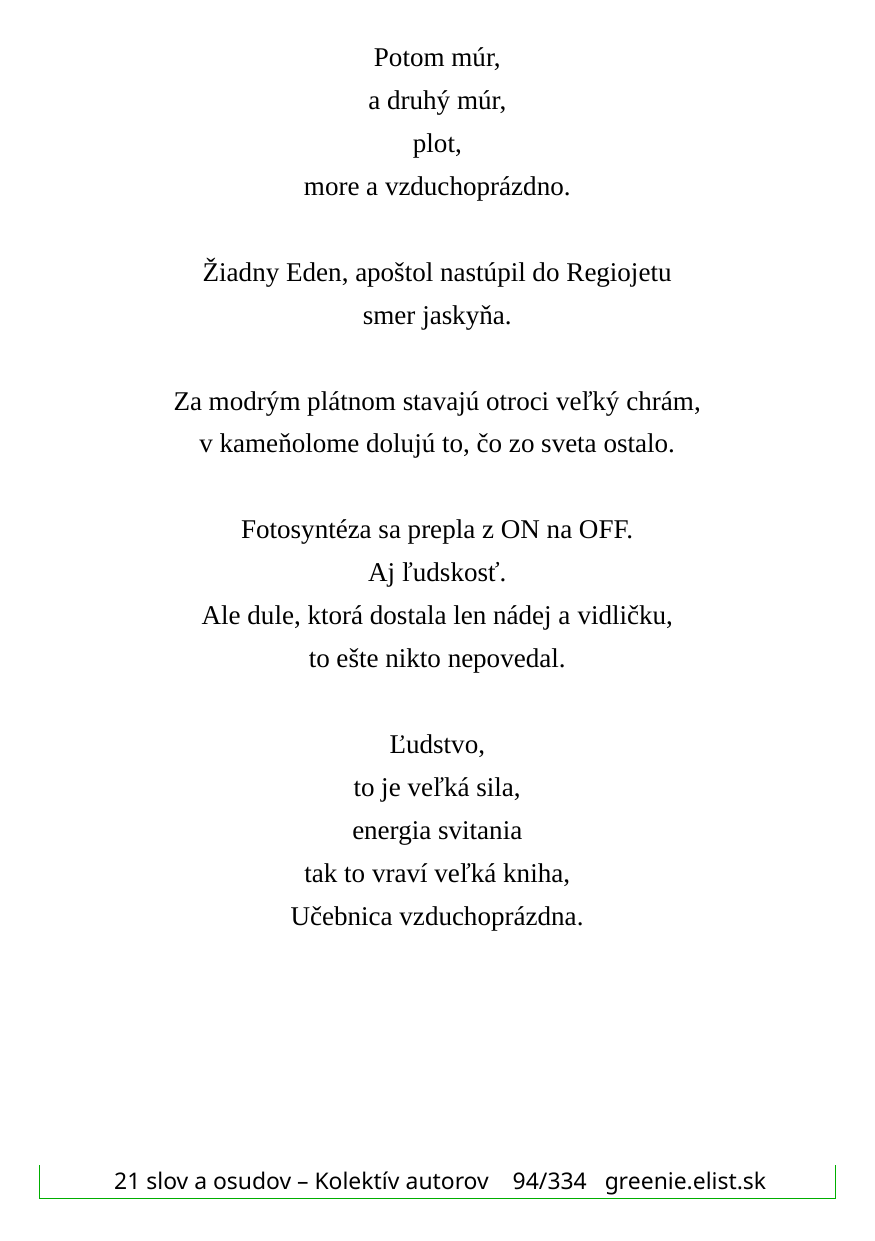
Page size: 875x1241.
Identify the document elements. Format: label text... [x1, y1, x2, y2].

text to ešte nikto nepovedal. [41, 642, 833, 673]
text Ale dule, ktorá dostala len nádej a vidličku, [41, 599, 833, 630]
text Za modrým plátnom stavajú otroci veľký chrám, [41, 385, 833, 416]
text Aj ľudskosť. [41, 556, 833, 587]
text to je veľká sila, [41, 771, 833, 802]
text smer jaskyňa. [41, 299, 833, 330]
text Potom múr, [41, 41, 833, 72]
text plot, [41, 127, 833, 158]
text more a vzduchoprázdno. [41, 170, 833, 201]
text Ľudstvo, [41, 728, 833, 759]
text Žiadny Eden, apoštol nastúpil do Regiojetu [41, 256, 833, 287]
text v kameňolome dolujú to, čo zo sveta ostalo. [41, 428, 833, 459]
text Fotosyntéza sa prepla z ON na OFF. [41, 513, 833, 544]
text tak to vraví veľká kniha, [41, 857, 833, 888]
text Učebnica vzduchoprázdna. [41, 900, 833, 931]
text energia svitania [41, 814, 833, 845]
text a druhý múr, [41, 84, 833, 115]
